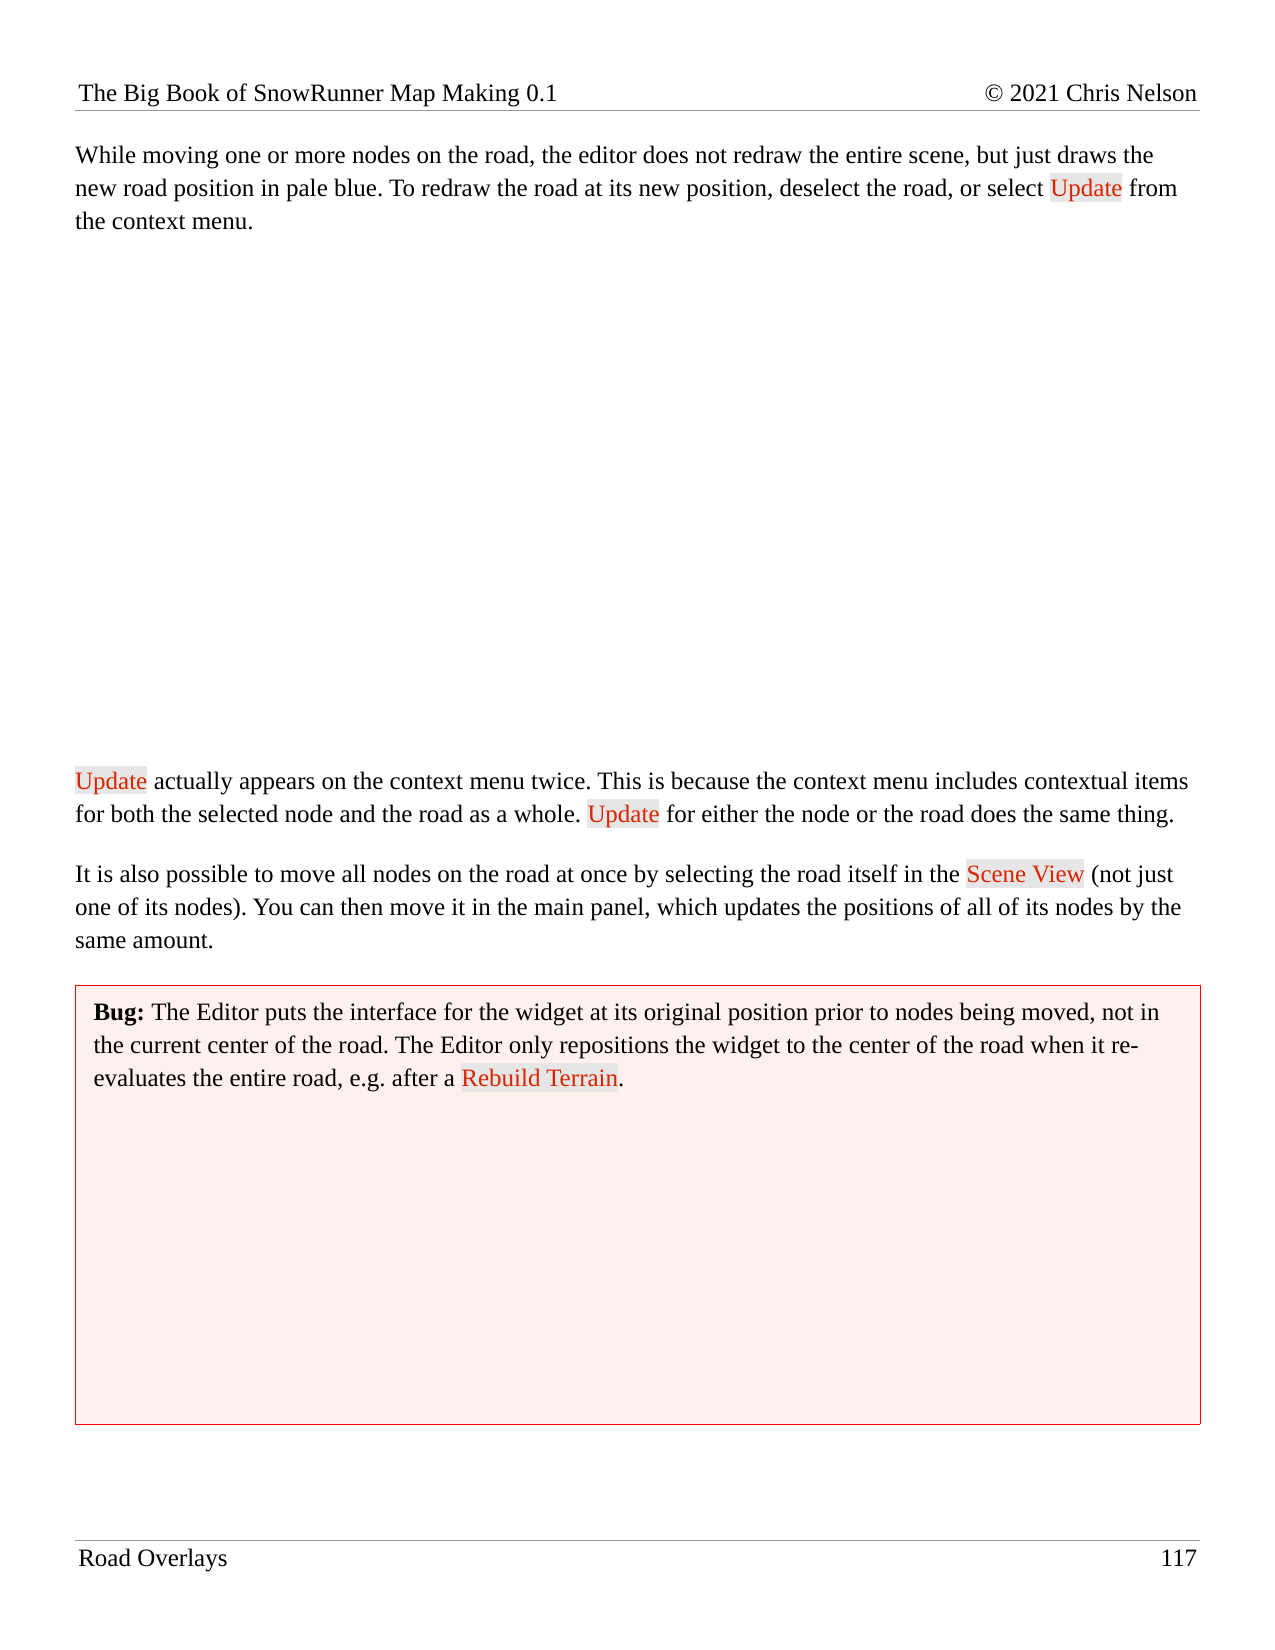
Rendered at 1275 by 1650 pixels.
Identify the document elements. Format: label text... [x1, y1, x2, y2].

text It is also possible to move all nodes on the road at once by selecting the road itself in the Scene View (not just one of its nodes). You can then move it in the main panel, which updates the positions of all of its nodes by the same amount. [75, 859, 1200, 954]
list The Editor puts the interface for the widget at its original position prior to nodes being moved, not in the current center of the road. The Editor only repositions the widget to the center of the road when it re-evaluates the entire road, e.g. after a Rebuild Terrain. [76, 986, 1200, 1092]
text Update actually appears on the context menu twice. This is because the context menu includes contextual items for both the selected node and the road as a whole. Update for either the node or the road does the same thing. [75, 766, 1200, 828]
text While moving one or more nodes on the road, the editor does not redraw the entire scene, but just draws the new road position in pale blue. To redraw the road at its new position, deselect the road, or select Update from the context menu. [75, 140, 1200, 235]
